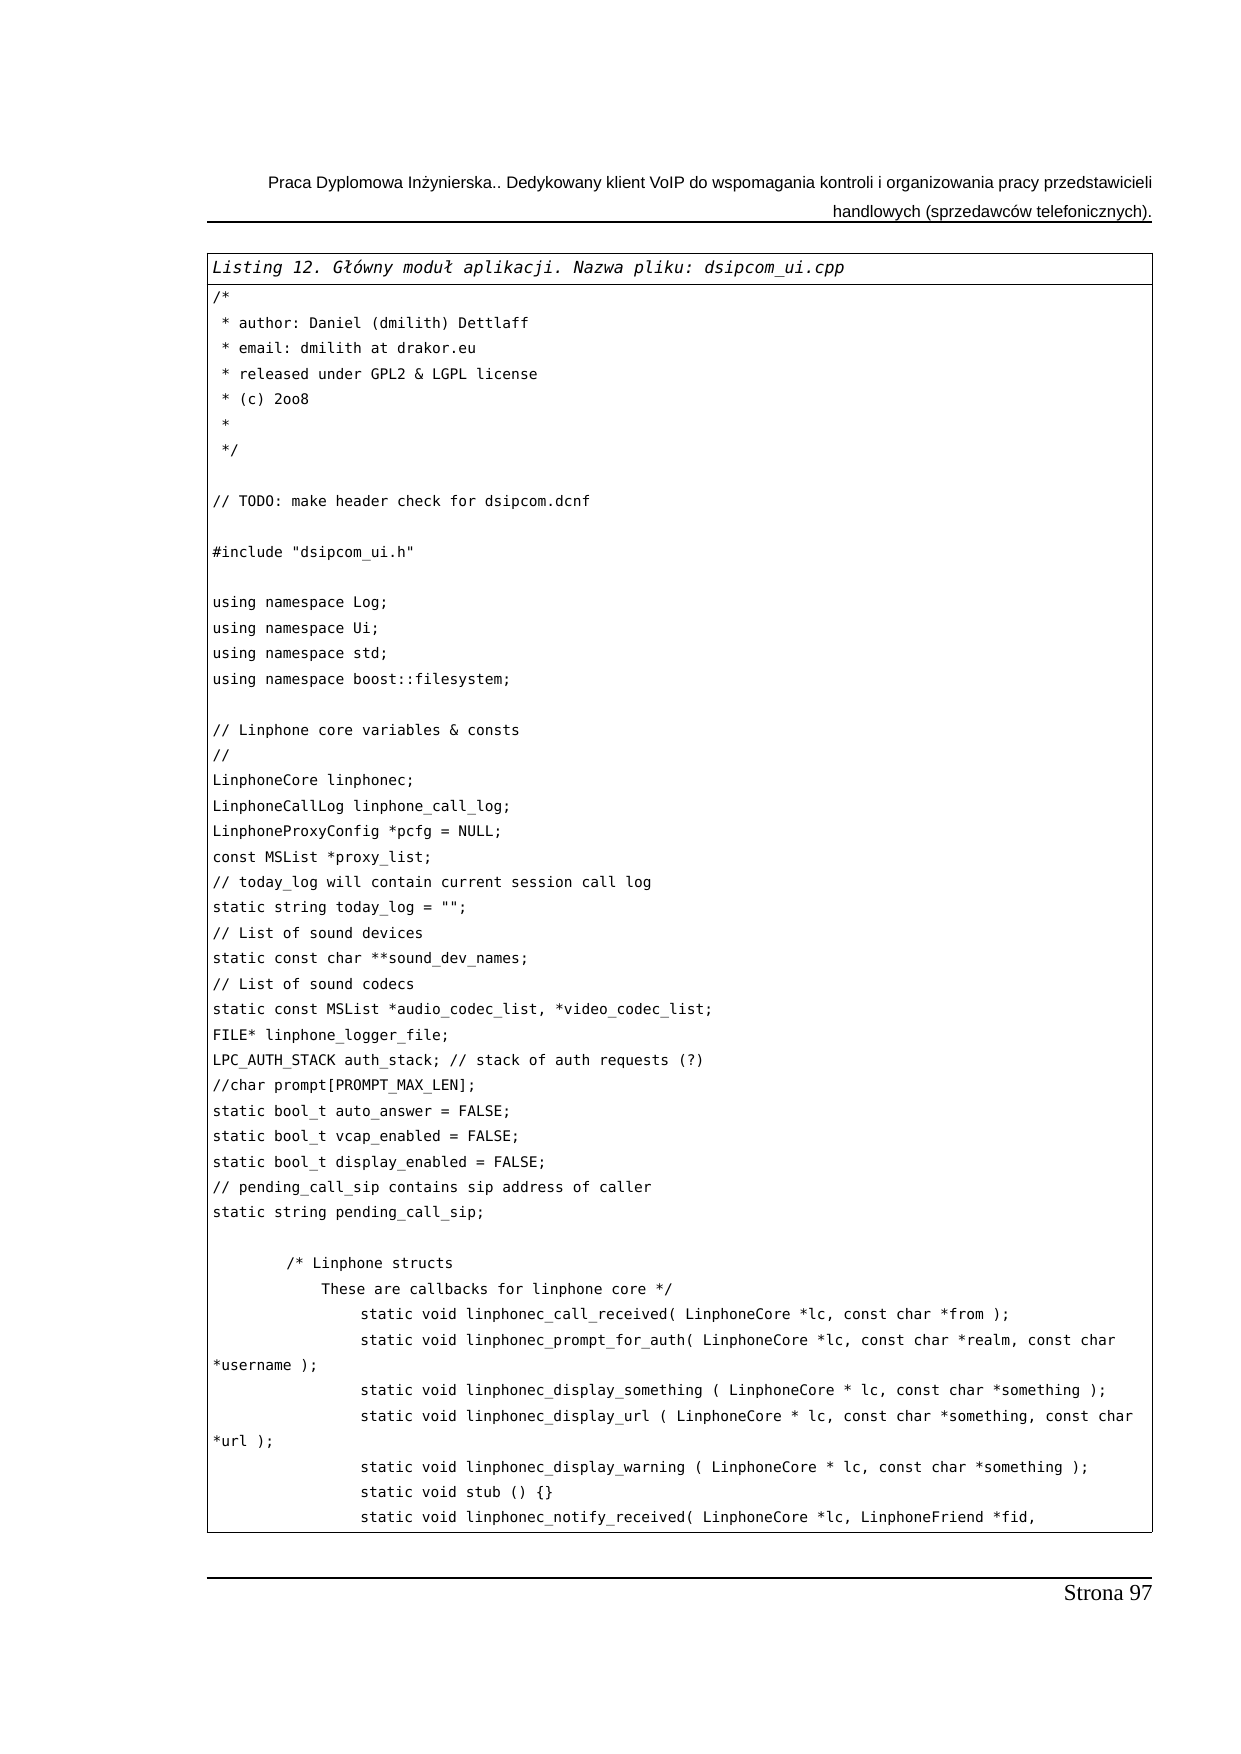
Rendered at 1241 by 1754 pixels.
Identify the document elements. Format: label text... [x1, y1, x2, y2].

table_cell /* * author: Daniel (dmilith) Dettlaff * email: dmilith at drakor.eu * released under GPL2 & LGPL license * (c) 2oo8 * */ // TODO: make header check for dsipcom.dcnf #include "dsipcom_ui.h" using namespace Log; using namespace Ui; using namespace std; using namespace boost::filesystem; // Linphone core variables & consts // LinphoneCore linphonec; LinphoneCallLog linphone_call_log; LinphoneProxyConfig *pcfg = NULL; const MSList *proxy_list; // today_log will contain current session call log static string today_log = ""; // List of sound devices static const char **sound_dev_names; // List of sound codecs static const MSList *audio_codec_list, *video_codec_list; FILE* linphone_logger_file; LPC_AUTH_STACK auth_stack; // stack of auth requests (?) //char prompt[PROMPT_MAX_LEN]; static bool_t auto_answer = FALSE; static bool_t vcap_enabled = FALSE; static bool_t display_enabled = FALSE; // pending_call_sip contains sip address of caller static string pending_call_sip; /* Linphone structs These are callbacks for linphone core */ static void linphonec_call_received( LinphoneCore *lc, const char *from ); static void linphonec_prompt_for_auth( LinphoneCore *lc, const char *realm, const char *username ); static void linphonec_display_something ( LinphoneCore * lc, const char *something ); static void linphonec_display_url ( LinphoneCore * lc, const char *something, const char *url ); static void linphonec_display_warning ( LinphoneCore * lc, const char *something ); static void stub () {} static void linphonec_notify_received( LinphoneCore *lc, LinphoneFriend *fid, [208, 285, 1152, 1532]
table_header Listing 12. Główny moduł aplikacji. Nazwa pliku: dsipcom_ui.cpp [208, 254, 1152, 283]
